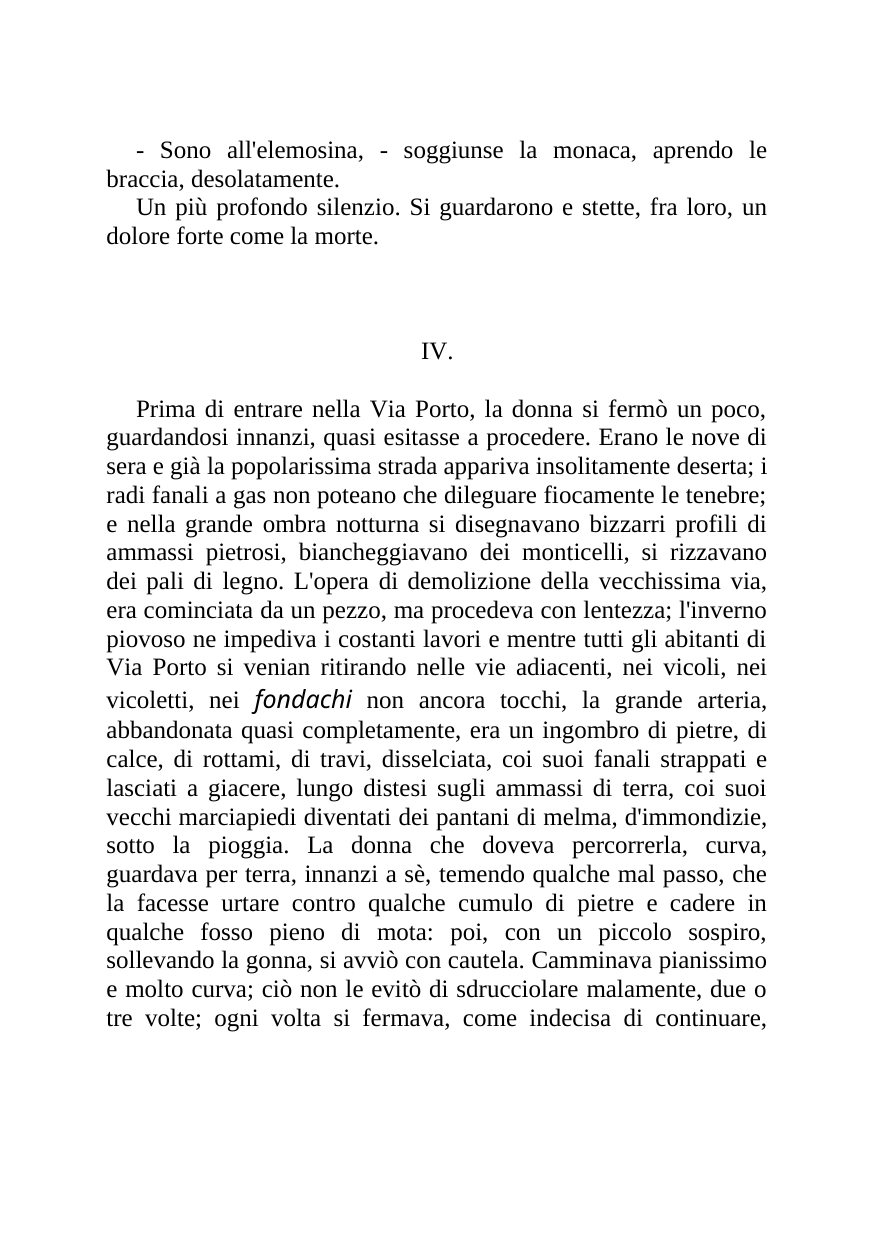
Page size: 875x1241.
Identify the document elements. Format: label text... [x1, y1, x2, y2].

text - Sono all'elemosina, - soggiunse la monaca, aprendo le braccia, desolatamente. [106, 135, 768, 192]
text IV. [106, 336, 768, 365]
text Un più profondo silenzio. Si guardarono e stette, fra loro, un dolore forte come la morte. [106, 192, 768, 250]
text Prima di entrare nella Via Porto, la donna si fermò un poco, guardandosi innanzi, quasi esitasse a procedere. Erano le nove di sera e già la popolarissima strada appariva insolitamente deserta; i radi fanali a gas non poteano che dileguare fiocamente le tenebre; e nella grande ombra notturna si disegnavano bizzarri profili di ammassi pietrosi, biancheggiavano dei monticelli, si rizzavano dei pali di legno. L'opera di demolizione della vecchissima via, era cominciata da un pezzo, ma procedeva con lentezza; l'inverno piovoso ne impediva i costanti lavori e mentre tutti gli abitanti di Via Porto si venian ritirando nelle vie adiacenti, nei vicoli, nei vicoletti, nei fondachi non ancora tocchi, la grande arteria, abbandonata quasi completamente, era un ingombro di pietre, di calce, di rottami, di travi, disselciata, coi suoi fanali strappati e lasciati a giacere, lungo distesi sugli ammassi di terra, coi suoi vecchi marciapiedi diventati dei pantani di melma, d'immondizie, sotto la pioggia. La donna che doveva percorrerla, curva, guardava per terra, innanzi a sè, temendo qualche mal passo, che la facesse urtare contro qualche cumulo di pietre e cadere in qualche fosso pieno di mota: poi, con un piccolo sospiro, sollevando la gonna, si avviò con cautela. Camminava pianissimo e molto curva; ciò non le evitò di sdrucciolare malamente, due o tre volte; ogni volta si fermava, come indecisa di continuare, [106, 394, 768, 1032]
